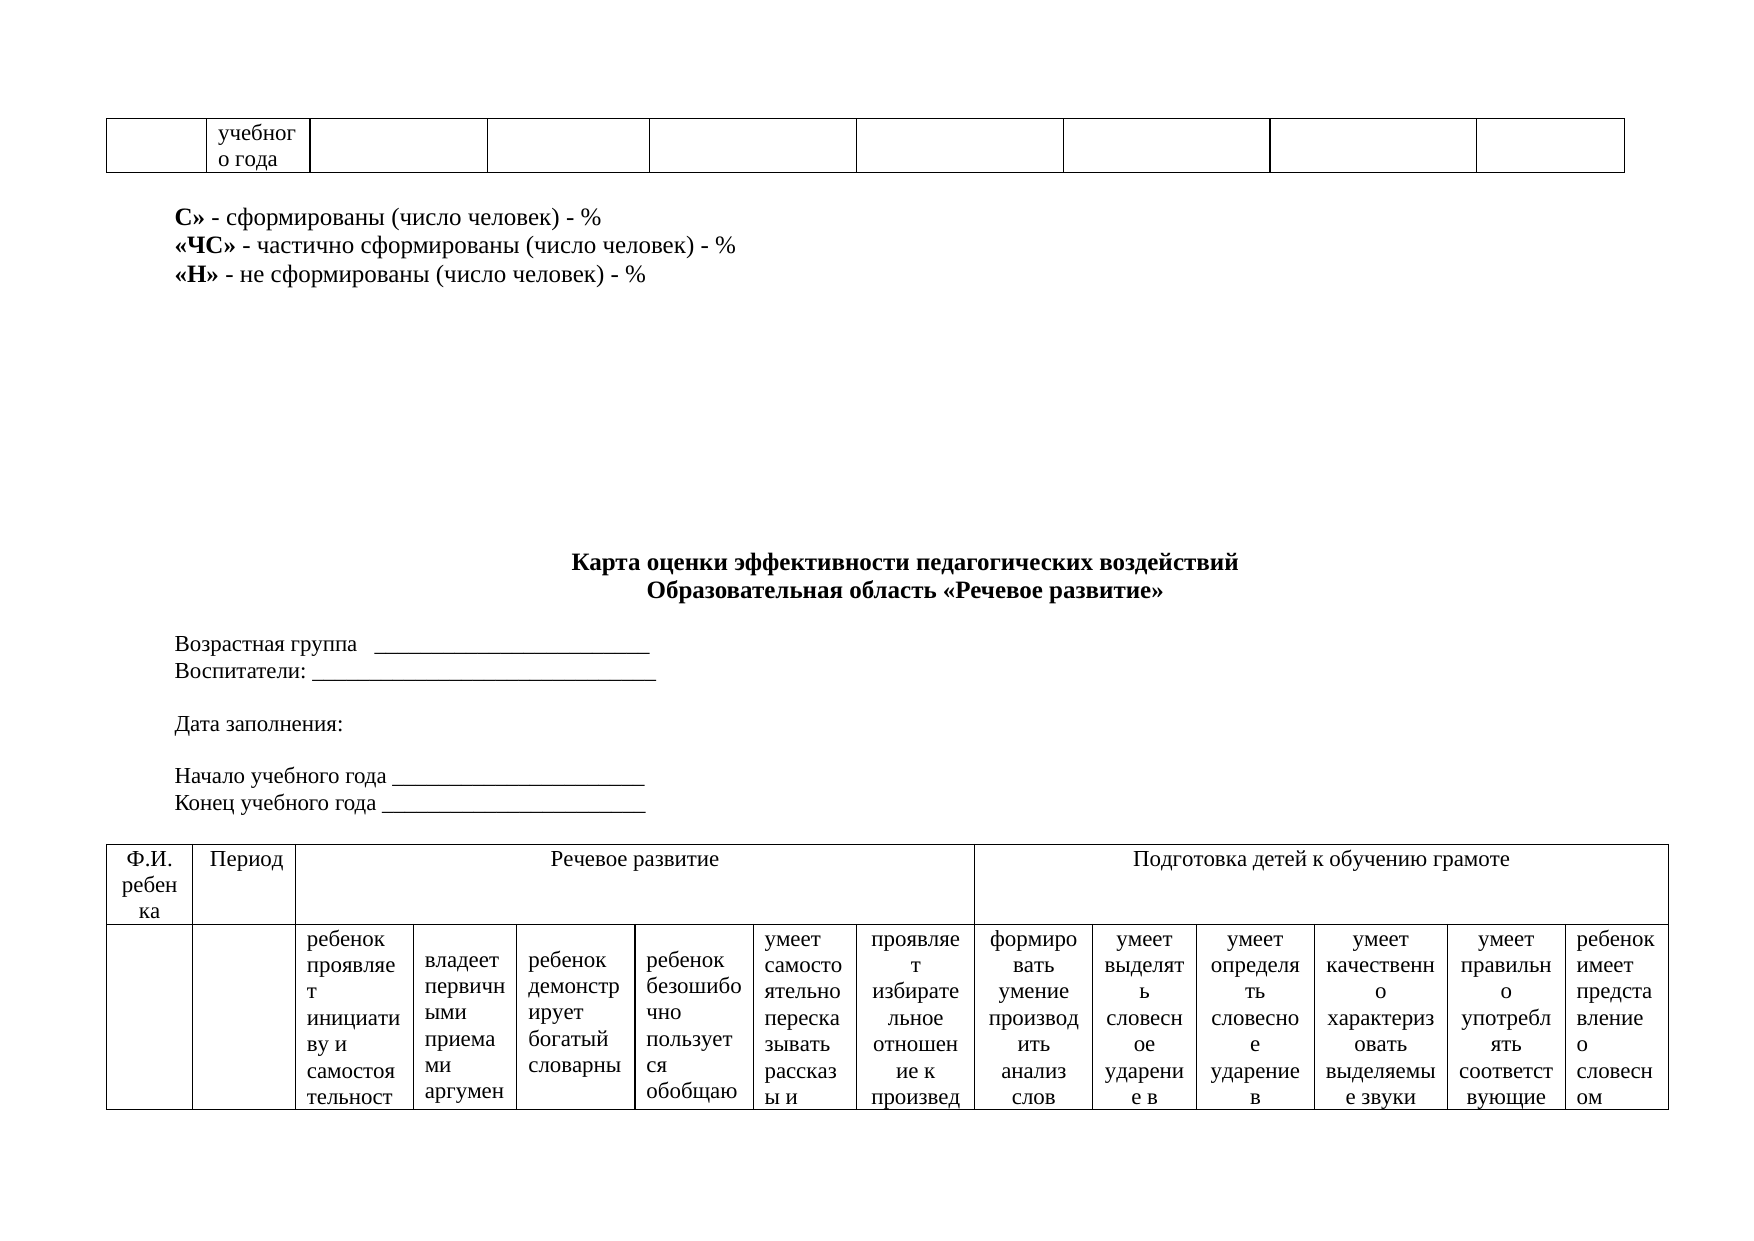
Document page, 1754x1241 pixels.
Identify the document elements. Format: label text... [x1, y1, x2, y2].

table_cell учебного года [207, 119, 309, 172]
table_header Ф.И. ребенка [107, 845, 192, 924]
table_header Речевое развитие [296, 845, 974, 924]
table_cell умеет качественно характеризовать выделяемые звуки [1315, 925, 1447, 1109]
table_cell [488, 119, 649, 172]
table_cell проявляет избирательное отношение к произвед [857, 925, 974, 1109]
title Возрастная группа ________________________ [118, 631, 1636, 657]
table_cell [193, 925, 295, 1109]
title Образовательная область «Речевое развитие» [118, 575, 1636, 604]
table_cell умеет самостоятельно пересказывать рассказы и [754, 925, 856, 1109]
title Дата заполнения: [118, 709, 1636, 736]
table_cell [1064, 119, 1269, 172]
title «ЧС» - частично сформированы (число человек) - % [118, 230, 1636, 259]
table_cell [857, 119, 1063, 172]
table_cell ребенок безошибочно пользуется обобщаю [636, 925, 753, 1109]
table_header Период [193, 845, 295, 924]
title С» - сформированы (число человек) - % [118, 202, 1636, 230]
title Воспитатели: ______________________________ [118, 657, 1636, 683]
table_cell формировать умение производить анализ слов [975, 925, 1092, 1109]
table_cell умеет определять словесное ударение в [1197, 925, 1314, 1109]
table_cell [650, 119, 856, 172]
table_cell [1271, 119, 1476, 172]
table_cell умеет выделять словесное ударение в [1093, 925, 1196, 1109]
table_cell [107, 925, 192, 1109]
table_cell ребенок демонстрирует богатый словарны [517, 925, 634, 1109]
table_cell ребенок имеет представление о словесном [1566, 925, 1668, 1109]
table_cell [1477, 119, 1624, 172]
table_header Подготовка детей к обучению грамоте [975, 845, 1668, 924]
title «Н» - не сформированы (число человек) - % [118, 259, 1636, 288]
table_cell [311, 119, 487, 172]
table_cell умеет правильно употреблять соответствующие [1448, 925, 1565, 1109]
title Конец учебного года _______________________ [118, 789, 1636, 815]
table_cell владеет первичными приемами аргумен [414, 925, 516, 1109]
title Карта оценки эффективности педагогических воздействий [118, 547, 1636, 575]
title Начало учебного года ______________________ [118, 762, 1636, 789]
table_cell ребенок проявляет инициативу и самостоятельност [296, 925, 413, 1109]
